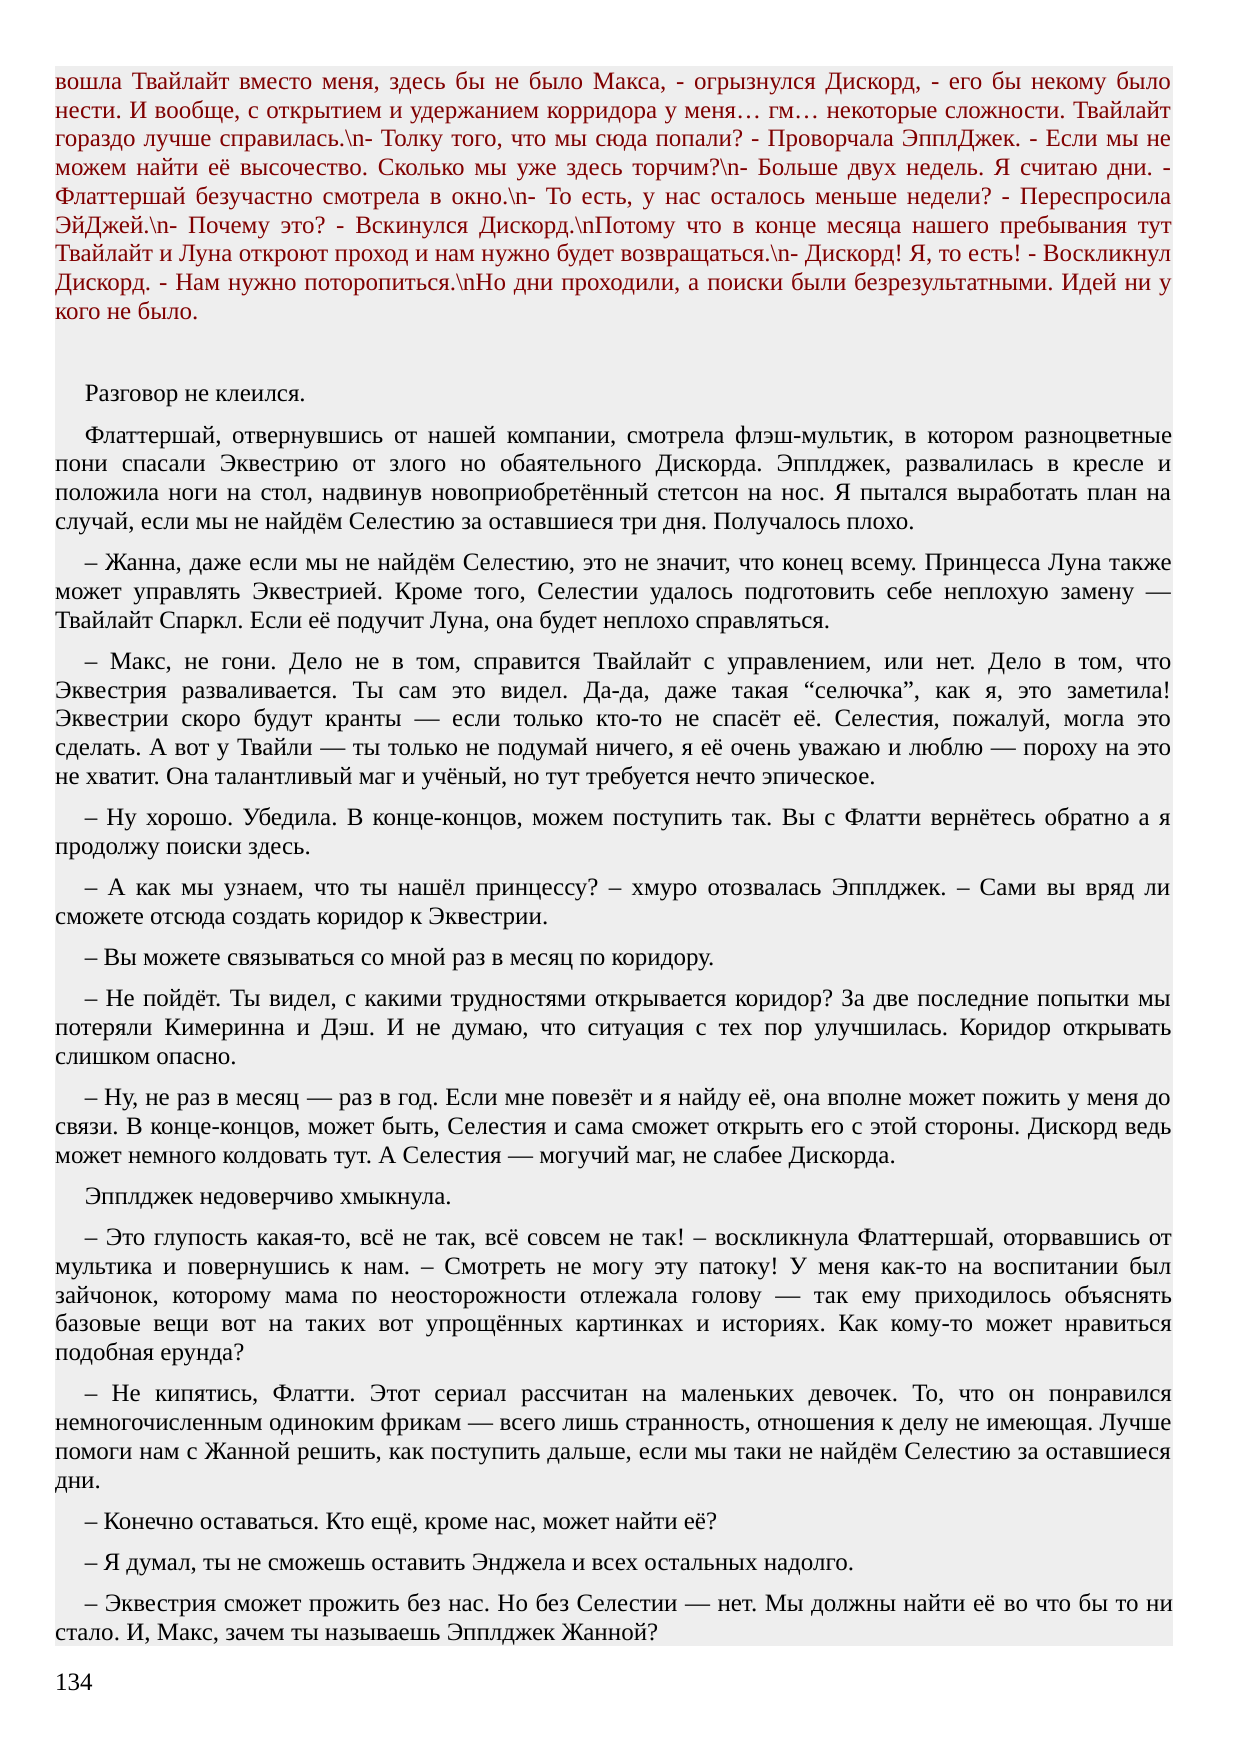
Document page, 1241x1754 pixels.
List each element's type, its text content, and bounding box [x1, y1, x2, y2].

text – Конечно оставаться. Кто ещё, кроме нас, может найти её? [55, 1506, 1173, 1535]
text – Не пойдёт. Ты видел, с какими трудностями открывается коридор? За две последние попытки мы потеряли Кимеринна и Дэш. И не думаю, что ситуация с тех пор улучшилась. Коридор открывать слишком опасно. [55, 983, 1173, 1070]
text – Вы можете связываться со мной раз в месяц по коридору. [55, 942, 1173, 971]
text – Не кипятись, Флатти. Этот сериал рассчитан на маленьких девочек. То, что он понравился немногочисленным одиноким фрикам — всего лишь странность, отношения к делу не имеющая. Лучше помоги нам с Жанной решить, как поступить дальше, если мы таки не найдём Селестию за оставшиеся дни. [55, 1378, 1173, 1493]
text – Эквестрия сможет прожить без нас. Но без Селестии — нет. Мы должны найти её во что бы то ни стало. И, Макс, зачем ты называешь Эпплджек Жанной? [55, 1588, 1173, 1646]
text – Я думал, ты не сможешь оставить Энджела и всех остальных надолго. [55, 1547, 1173, 1576]
text – Ну, не раз в месяц — раз в год. Если мне повезёт и я найду её, она вполне может пожить у меня до связи. В конце-концов, может быть, Селестия и сама сможет открыть его с этой стороны. Дискорд ведь может немного колдовать тут. А Селестия — могучий маг, не слабее Дискорда. [55, 1082, 1173, 1168]
text вошла Твайлайт вместо меня, здесь бы не было Макса, - огрызнулся Дискорд, - его бы некому было нести. И вообще, с открытием и удержанием корридора у меня… гм… некоторые сложности. Твайлайт гораздо лучше справилась.\n- Толку того, что мы сюда попали? - Проворчала ЭпплДжек. - Если мы не можем найти её высочество. Сколько мы уже здесь торчим?\n- Больше двух недель. Я считаю дни. - Флаттершай безучастно смотрела в окно.\n- То есть, у нас осталось меньше недели? - Переспросила ЭйДжей.\n- Почему это? - Вскинулся Дискорд.\nПотому что в конце месяца нашего пребывания тут Твайлайт и Луна откроют проход и нам нужно будет возвращаться.\n- Дискорд! Я, то есть! - Воскликнул Дискорд. - Нам нужно поторопиться.\nНо дни проходили, а поиски были безрезультатными. Идей ни у кого не было. [55, 66, 1173, 325]
text Эпплджек недоверчиво хмыкнула. [55, 1181, 1173, 1210]
text – Жанна, даже если мы не найдём Селестию, это не значит, что конец всему. Принцесса Луна также может управлять Эквестрией. Кроме того, Селестии удалось подготовить себе неплохую замену — Твайлайт Спаркл. Если её подучит Луна, она будет неплохо справляться. [55, 547, 1173, 633]
text – Это глупость какая-то, всё не так, всё совсем не так! – воскликнула Флаттершай, оторвавшись от мультика и повернушись к нам. – Смотреть не могу эту патоку! У меня как-то на воспитании был зайчонок, которому мама по неосторожности отлежала голову — так ему приходилось объяснять базовые вещи вот на таких вот упрощённых картинках и историях. Как кому-то может нравиться подобная ерунда? [55, 1222, 1173, 1366]
text Флаттершай, отвернувшись от нашей компании, смотрела флэш-мультик, в котором разноцветные пони спасали Эквестрию от злого но обаятельного Дискорда. Эпплджек, развалилась в кресле и положила ноги на стол, надвинув новоприобретённый стетсон на нос. Я пытался выработать план на случай, если мы не найдём Селестию за оставшиеся три дня. Получалось плохо. [55, 420, 1173, 535]
text Разговор не клеился. [55, 378, 1173, 407]
text – А как мы узнаем, что ты нашёл принцессу? – хмуро отозвалась Эпплджек. – Сами вы вряд ли сможете отсюда создать коридор к Эквестрии. [55, 872, 1173, 930]
text – Ну хорошо. Убедила. В конце-концов, можем поступить так. Вы с Флатти вернётесь обратно а я продолжу поиски здесь. [55, 802, 1173, 860]
text – Макс, не гони. Дело не в том, справится Твайлайт с управлением, или нет. Дело в том, что Эквестрия разваливается. Ты сам это видел. Да-да, даже такая “селючка”, как я, это заметила! Эквестрии скоро будут кранты — если только кто-то не спасёт её. Селестия, пожалуй, могла это сделать. А вот у Твайли — ты только не подумай ничего, я её очень уважаю и люблю — пороху на это не хватит. Она талантливый маг и учёный, но тут требуется нечто эпическое. [55, 646, 1173, 790]
